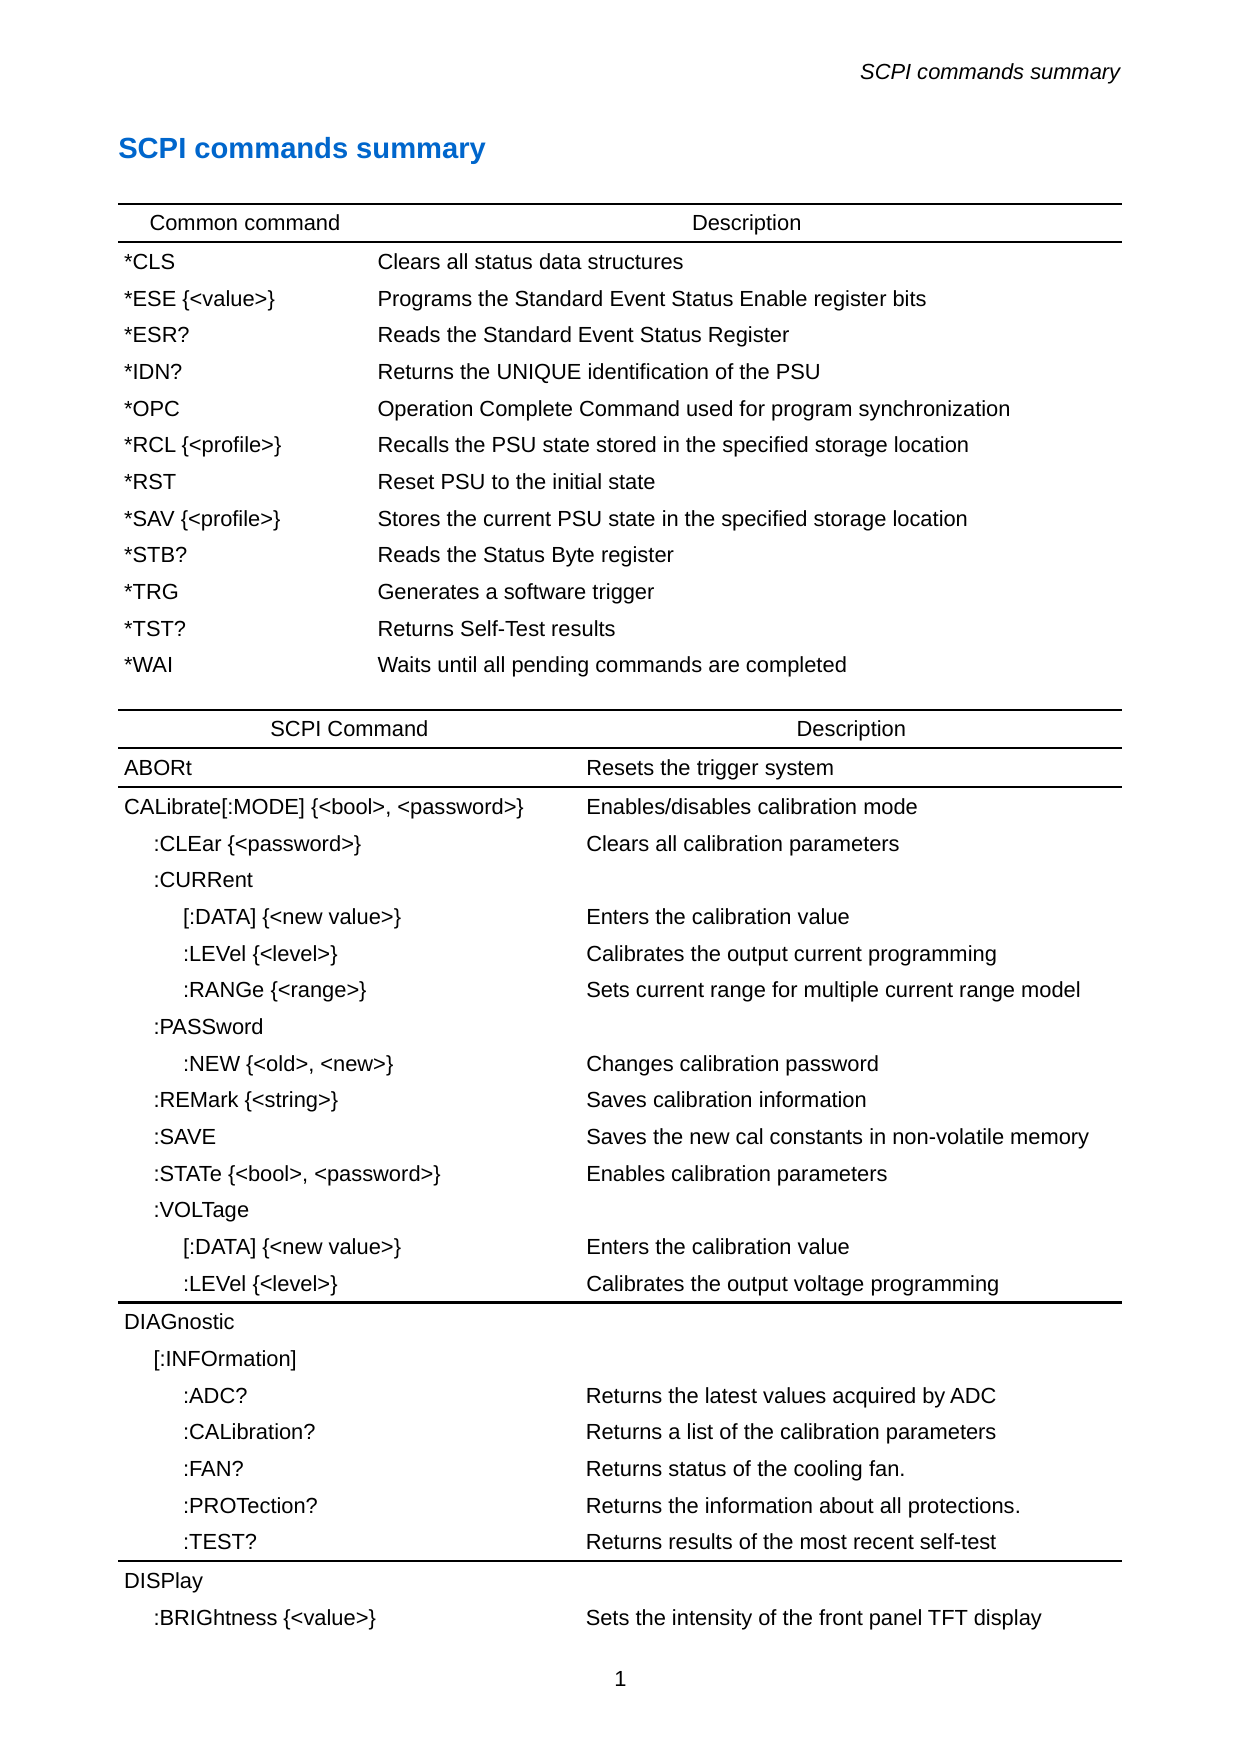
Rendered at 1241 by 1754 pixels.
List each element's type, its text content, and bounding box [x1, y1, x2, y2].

table_cell Stores the current PSU state in the specified storage location [371, 500, 1122, 537]
table_cell Generates a software trigger [371, 573, 1122, 610]
table_cell Enters the calibration value [580, 898, 1122, 935]
table_cell [:DATA] {<new value>} [118, 1228, 580, 1265]
table_cell :SAVE [118, 1118, 580, 1155]
table_cell :CALibration? [118, 1414, 580, 1450]
table_cell *SAV {<profile>} [118, 500, 371, 537]
table_cell [580, 861, 1122, 898]
table_cell Reads the Status Byte register [371, 537, 1122, 573]
table_cell Saves calibration information [580, 1081, 1122, 1118]
table_cell Clears all status data structures [371, 243, 1122, 280]
table_cell Returns status of the cooling fan. [580, 1450, 1122, 1487]
table_cell Returns results of the most recent self-test [580, 1524, 1122, 1560]
table_cell :LEVel {<level>} [118, 1265, 580, 1301]
table_cell Resets the trigger system [580, 749, 1122, 786]
table_cell Enters the calibration value [580, 1228, 1122, 1265]
table_cell Changes calibration password [580, 1045, 1122, 1081]
table_cell :CLEar {<password>} [118, 825, 580, 861]
table_cell Sets current range for multiple current range model [580, 971, 1122, 1008]
table_cell :CURRent [118, 861, 580, 898]
subtitle SCPI commands summary [118, 131, 1122, 165]
table_cell :STATe {<bool>, <password>} [118, 1155, 580, 1191]
table_header Common command [118, 205, 371, 241]
table_cell *IDN? [118, 353, 371, 390]
table_cell Reads the Standard Event Status Register [371, 317, 1122, 353]
table_cell *RST [118, 463, 371, 500]
table_cell DISPlay [118, 1562, 580, 1599]
table_cell Calibrates the output current programming [580, 935, 1122, 971]
table_cell :REMark {<string>} [118, 1081, 580, 1118]
table_cell *WAI [118, 647, 371, 683]
table_cell Returns a list of the calibration parameters [580, 1414, 1122, 1450]
table_cell *RCL {<profile>} [118, 427, 371, 463]
table_cell Returns the UNIQUE identification of the PSU [371, 353, 1122, 390]
table_cell :VOLTage [118, 1191, 580, 1228]
table_cell [:INFOrmation] [118, 1340, 580, 1377]
table_cell *CLS [118, 243, 371, 280]
table_cell :ADC? [118, 1377, 580, 1413]
table_cell Reset PSU to the initial state [371, 463, 1122, 500]
table_cell Programs the Standard Event Status Enable register bits [371, 280, 1122, 317]
table_cell Clears all calibration parameters [580, 825, 1122, 861]
table_cell :BRIGhtness {<value>} [118, 1599, 580, 1636]
table_header DIAGnostic [118, 1304, 580, 1340]
table_cell :PASSword [118, 1008, 580, 1045]
table_cell Operation Complete Command used for program synchronization [371, 390, 1122, 427]
table_cell Enables/disables calibration mode [580, 788, 1122, 825]
table_cell :LEVel {<level>} [118, 935, 580, 971]
table_cell *STB? [118, 537, 371, 573]
table_cell Returns the latest values acquired by ADC [580, 1377, 1122, 1413]
table_cell Recalls the PSU state stored in the specified storage location [371, 427, 1122, 463]
table_header SCPI Command [118, 711, 580, 747]
table_cell :PROTection? [118, 1487, 580, 1523]
table_cell *ESR? [118, 317, 371, 353]
table_cell *TRG [118, 573, 371, 610]
table_cell :RANGe {<range>} [118, 971, 580, 1008]
table_cell [:DATA] {<new value>} [118, 898, 580, 935]
table_cell :TEST? [118, 1524, 580, 1560]
table_header [580, 1304, 1122, 1340]
table_cell *OPC [118, 390, 371, 427]
table_cell [580, 1562, 1122, 1599]
table_cell Saves the new cal constants in non-volatile memory [580, 1118, 1122, 1155]
table_cell *TST? [118, 610, 371, 647]
table_cell :FAN? [118, 1450, 580, 1487]
table_header Description [580, 711, 1122, 747]
table_cell [580, 1008, 1122, 1045]
table_cell Enables calibration parameters [580, 1155, 1122, 1191]
table_cell Calibrates the output voltage programming [580, 1265, 1122, 1301]
table_cell Waits until all pending commands are completed [371, 647, 1122, 683]
table_header Description [371, 205, 1122, 241]
table_cell :NEW {<old>, <new>} [118, 1045, 580, 1081]
table_cell [580, 1340, 1122, 1377]
table_cell Returns Self-Test results [371, 610, 1122, 647]
table_cell [580, 1191, 1122, 1228]
table_cell CALibrate[:MODE] {<bool>, <password>} [118, 788, 580, 825]
table_cell ABORt [118, 749, 580, 786]
table_cell *ESE {<value>} [118, 280, 371, 317]
table_cell Returns the information about all protections. [580, 1487, 1122, 1523]
table_cell Sets the intensity of the front panel TFT display [580, 1599, 1122, 1636]
